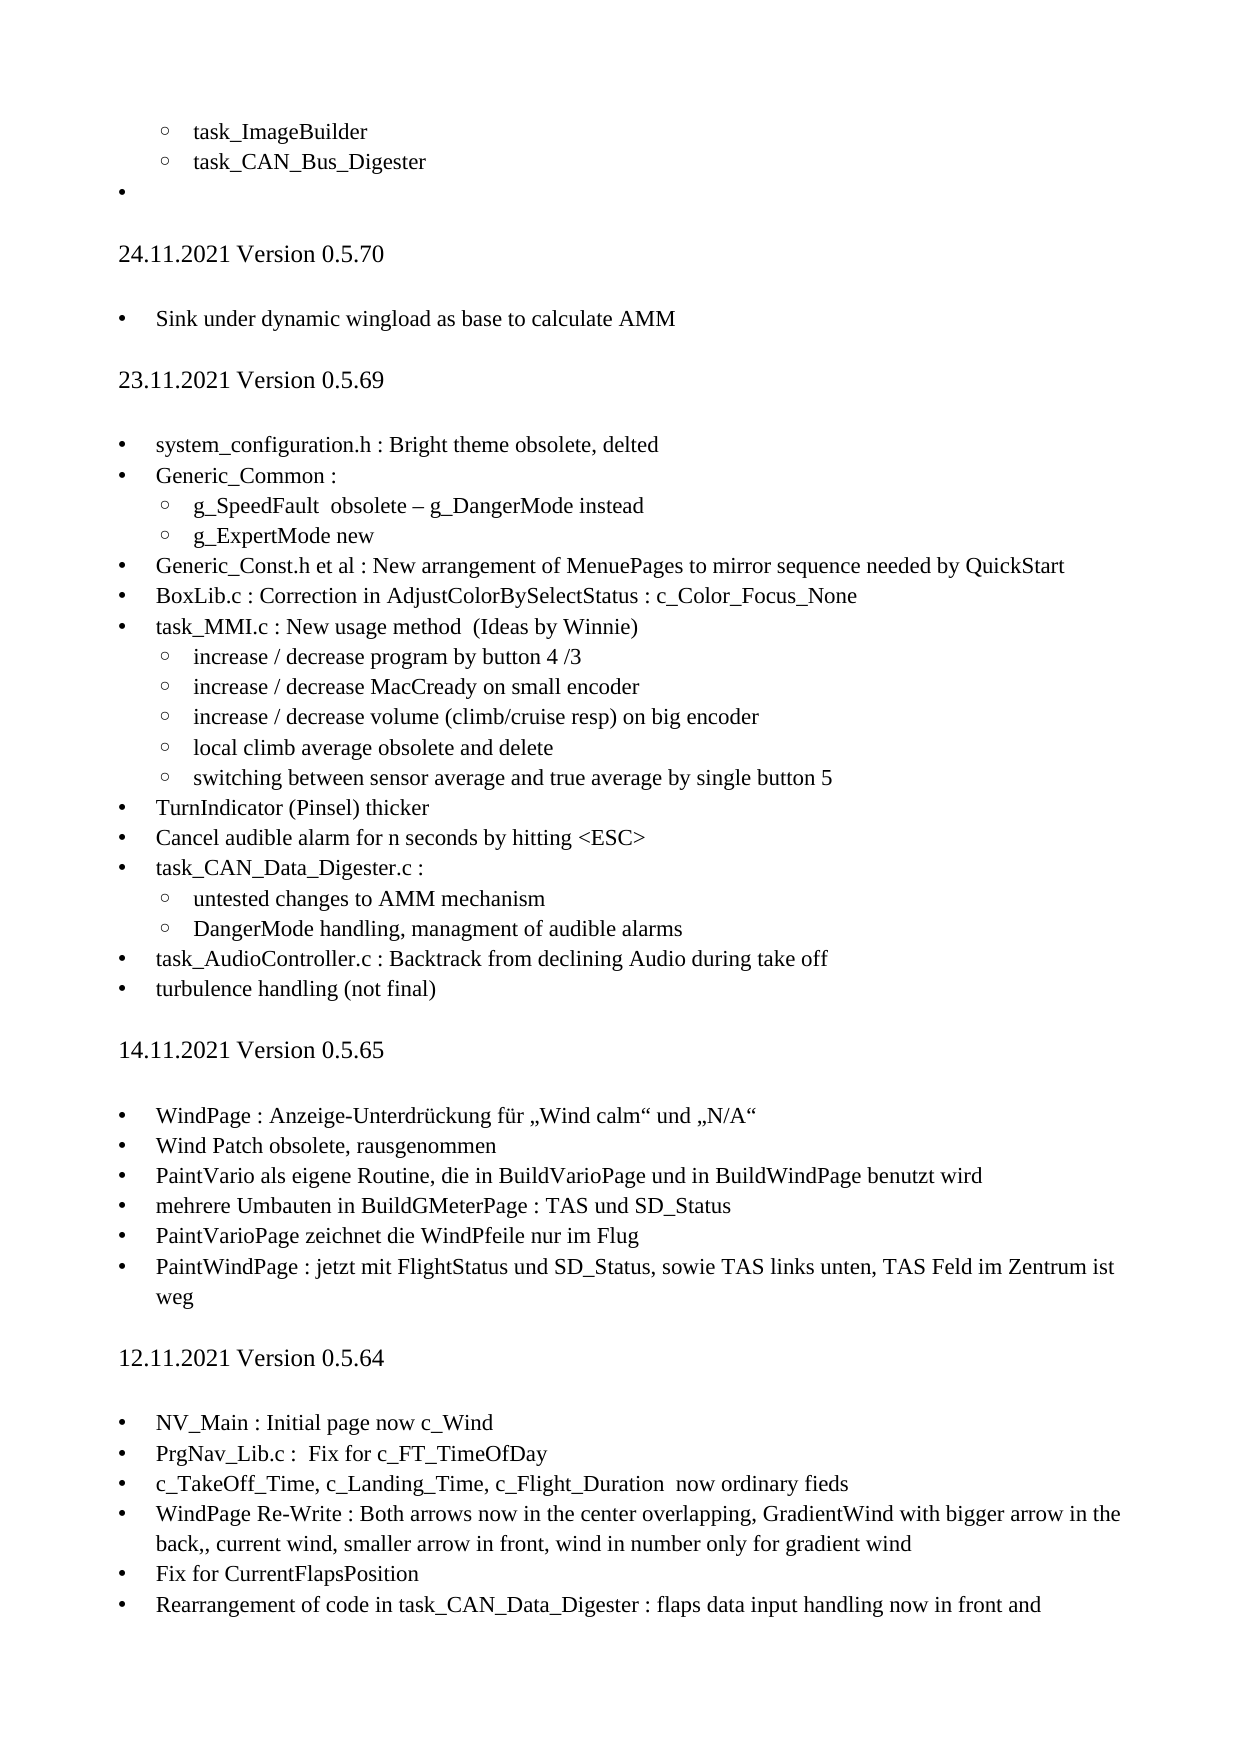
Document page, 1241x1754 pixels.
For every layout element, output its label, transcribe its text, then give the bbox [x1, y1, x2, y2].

list PrgNav_Lib.c : Fix for c_FT_TimeOfDay [118, 1439, 1122, 1466]
list PaintVario als eigene Routine, die in BuildVarioPage und in BuildWindPage benutzt wird [118, 1162, 1122, 1188]
list PaintWindPage : jetzt mit FlightStatus und SD_Status, sowie TAS links unten, TAS Feld im Zentrum ist weg [118, 1253, 1122, 1309]
text 12.11.2021 Version 0.5.64 [118, 1343, 1122, 1372]
list turbulence handling (not final) [118, 975, 1122, 1002]
text 23.11.2021 Version 0.5.69 [118, 365, 1122, 394]
list increase / decrease volume (climb/cruise resp) on big encoder [156, 703, 1122, 730]
text 24.11.2021 Version 0.5.70 [118, 239, 1122, 268]
list task_CAN_Data_Digester.c : [118, 854, 1122, 881]
list increase / decrease program by button 4 /3 [156, 643, 1122, 669]
list increase / decrease MacCready on small encoder [156, 673, 1122, 699]
list c_TakeOff_Time, c_Landing_Time, c_Flight_Duration now ordinary fieds [118, 1470, 1122, 1496]
list Sink under dynamic wingload as base to calculate AMM [118, 305, 1122, 331]
list local climb average obsolete and delete [156, 733, 1122, 760]
list Generic_Common : [118, 462, 1122, 488]
list switching between sensor average and true average by single button 5 [156, 764, 1122, 790]
list Rearrangement of code in task_CAN_Data_Digester : flaps data input handling now in front and [118, 1591, 1122, 1617]
list BoxLib.c : Correction in AdjustColorBySelectStatus : c_Color_Focus_None [118, 582, 1122, 609]
list Wind Patch obsolete, rausgenommen [118, 1132, 1122, 1158]
list mehrere Umbauten in BuildGMeterPage : TAS und SD_Status [118, 1192, 1122, 1219]
list task_ImageBuilder [156, 118, 1122, 144]
list TurnIndicator (Pinsel) thicker [118, 794, 1122, 820]
list Generic_Const.h et al : New arrangement of MenuePages to mirror sequence needed by QuickStart [118, 552, 1122, 579]
list system_configuration.h : Bright theme obsolete, delted [118, 431, 1122, 458]
list PaintVarioPage zeichnet die WindPfeile nur im Flug [118, 1222, 1122, 1249]
list g_ExpertMode new [156, 522, 1122, 548]
text 14.11.2021 Version 0.5.65 [118, 1036, 1122, 1064]
list Fix for CurrentFlapsPosition [118, 1560, 1122, 1587]
list task_MMI.c : New usage method (Ideas by Winnie) [118, 613, 1122, 639]
list task_CAN_Bus_Digester [156, 148, 1122, 175]
list Cancel audible alarm for n seconds by hitting <ESC> [118, 824, 1122, 851]
list WindPage : Anzeige-Unterdrückung für „Wind calm“ und „N/A“ [118, 1102, 1122, 1128]
list untested changes to AMM mechanism [156, 884, 1122, 911]
list WindPage Re-Write : Both arrows now in the center overlapping, GradientWind with bigger arrow in the back,, current wind, smaller arrow in front, wind in number only for gradient wind [118, 1500, 1122, 1557]
list g_SpeedFault obsolete – g_DangerMode instead [156, 492, 1122, 518]
list task_AudioController.c : Backtrack from declining Audio during take off [118, 945, 1122, 971]
list DangerMode handling, managment of audible alarms [156, 915, 1122, 941]
list NV_Main : Initial page now c_Wind [118, 1409, 1122, 1436]
